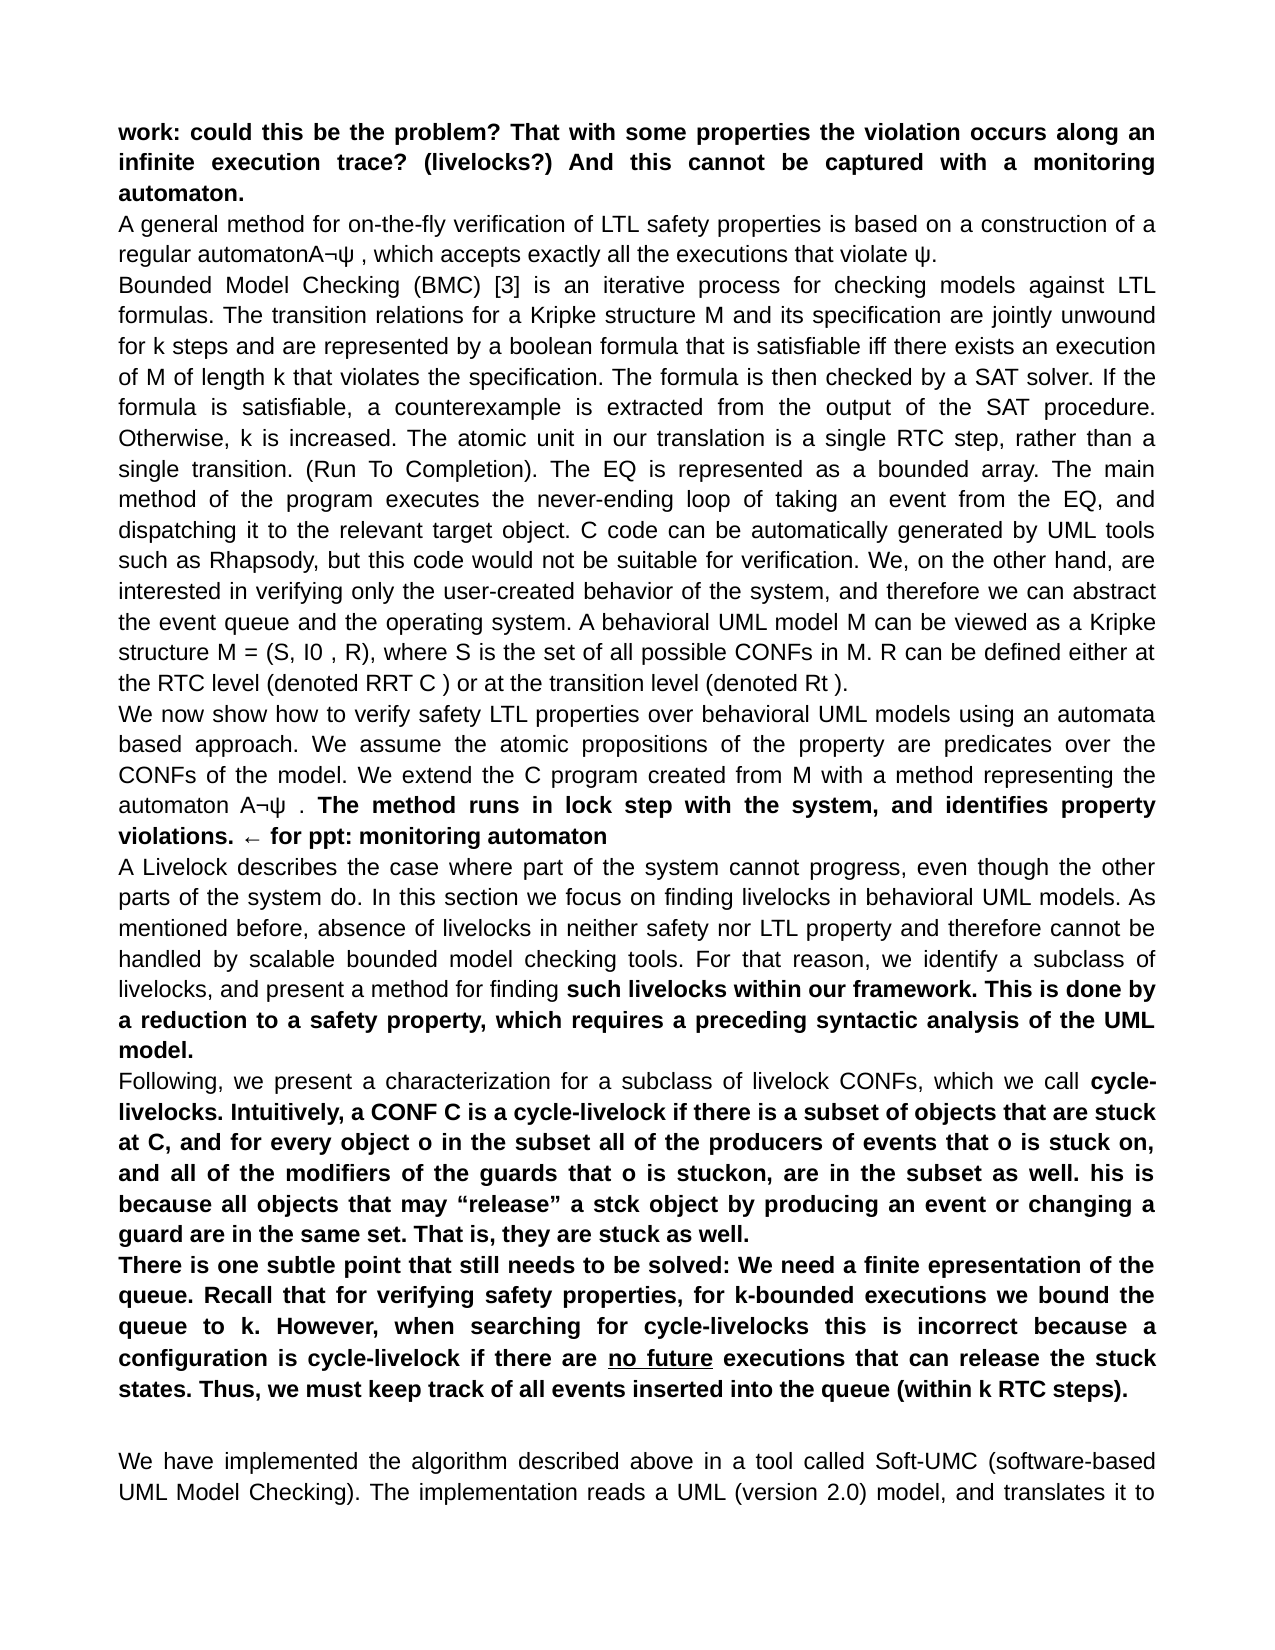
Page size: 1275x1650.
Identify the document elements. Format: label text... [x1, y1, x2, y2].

text We now show how to verify safety LTL properties over behavioral UML models using an automata based approach. We assume the atomic propositions of the property are predicates over the CONFs of the model. We extend the C program created from M with a method representing the automaton A¬ψ . The method runs in lock step with the system, and identifies property violations. ← for ppt: monitoring automaton [118, 700, 1157, 849]
text work: could this be the problem? That with some properties the violation occurs along an infinite execution trace? (livelocks?) And this cannot be captured with a monitoring automaton. [118, 118, 1157, 206]
text A general method for on-the-fly verification of LTL safety properties is based on a construction of a regular automatonA¬ψ , which accepts exactly all the executions that violate ψ. [118, 210, 1157, 267]
text Following, we present a characterization for a subclass of livelock CONFs, which we call cycle-livelocks. Intuitively, a CONF C is a cycle-livelock if there is a subset of objects that are stuck at C, and for every object o in the subset all of the producers of events that o is stuck on, and all of the modifiers of the guards that o is stuckon, are in the subset as well. his is because all objects that may “release” a stck object by producing an event or changing a guard are in the same set. That is, they are stuck as well. [118, 1067, 1157, 1247]
text We have implemented the algorithm described above in a tool called Soft-UMC (software-based UML Model Checking). The implementation reads a UML (version 2.0) model, and translates it to [118, 1448, 1157, 1505]
text A Livelock describes the case where part of the system cannot progress, even though the other parts of the system do. In this section we focus on finding livelocks in behavioral UML models. As mentioned before, absence of livelocks in neither safety nor LTL property and therefore cannot be handled by scalable bounded model checking tools. For that reason, we identify a subclass of livelocks, and present a method for finding such livelocks within our framework. This is done by a reduction to a safety property, which requires a preceding syntactic analysis of the UML model. [118, 853, 1157, 1064]
text There is one subtle point that still needs to be solved: We need a finite epresentation of the queue. Recall that for verifying safety properties, for k-bounded executions we bound the queue to k. However, when searching for cycle-livelocks this is incorrect because a configuration is cycle-livelock if there are no future executions that can release the stuck states. Thus, we must keep track of all events inserted into the queue (within k RTC steps). [118, 1251, 1157, 1403]
text Bounded Model Checking (BMC) [3] is an iterative process for checking models against LTL formulas. The transition relations for a Kripke structure M and its specification are jointly unwound for k steps and are represented by a boolean formula that is satisfiable iff there exists an execution of M of length k that violates the specification. The formula is then checked by a SAT solver. If the formula is satisfiable, a counterexample is extracted from the output of the SAT procedure. Otherwise, k is increased. The atomic unit in our translation is a single RTC step, rather than a single transition. (Run To Completion). The EQ is represented as a bounded array. The main method of the program executes the never-ending loop of taking an event from the EQ, and dispatching it to the relevant target object. C code can be automatically generated by UML tools such as Rhapsody, but this code would not be suitable for verification. We, on the other hand, are interested in verifying only the user-created behavior of the system, and therefore we can abstract the event queue and the operating system. A behavioral UML model M can be viewed as a Kripke structure M = (S, I0 , R), where S is the set of all possible CONFs in M. R can be defined either at the RTC level (denoted RRT C ) or at the transition level (denoted Rt ). [118, 271, 1157, 696]
